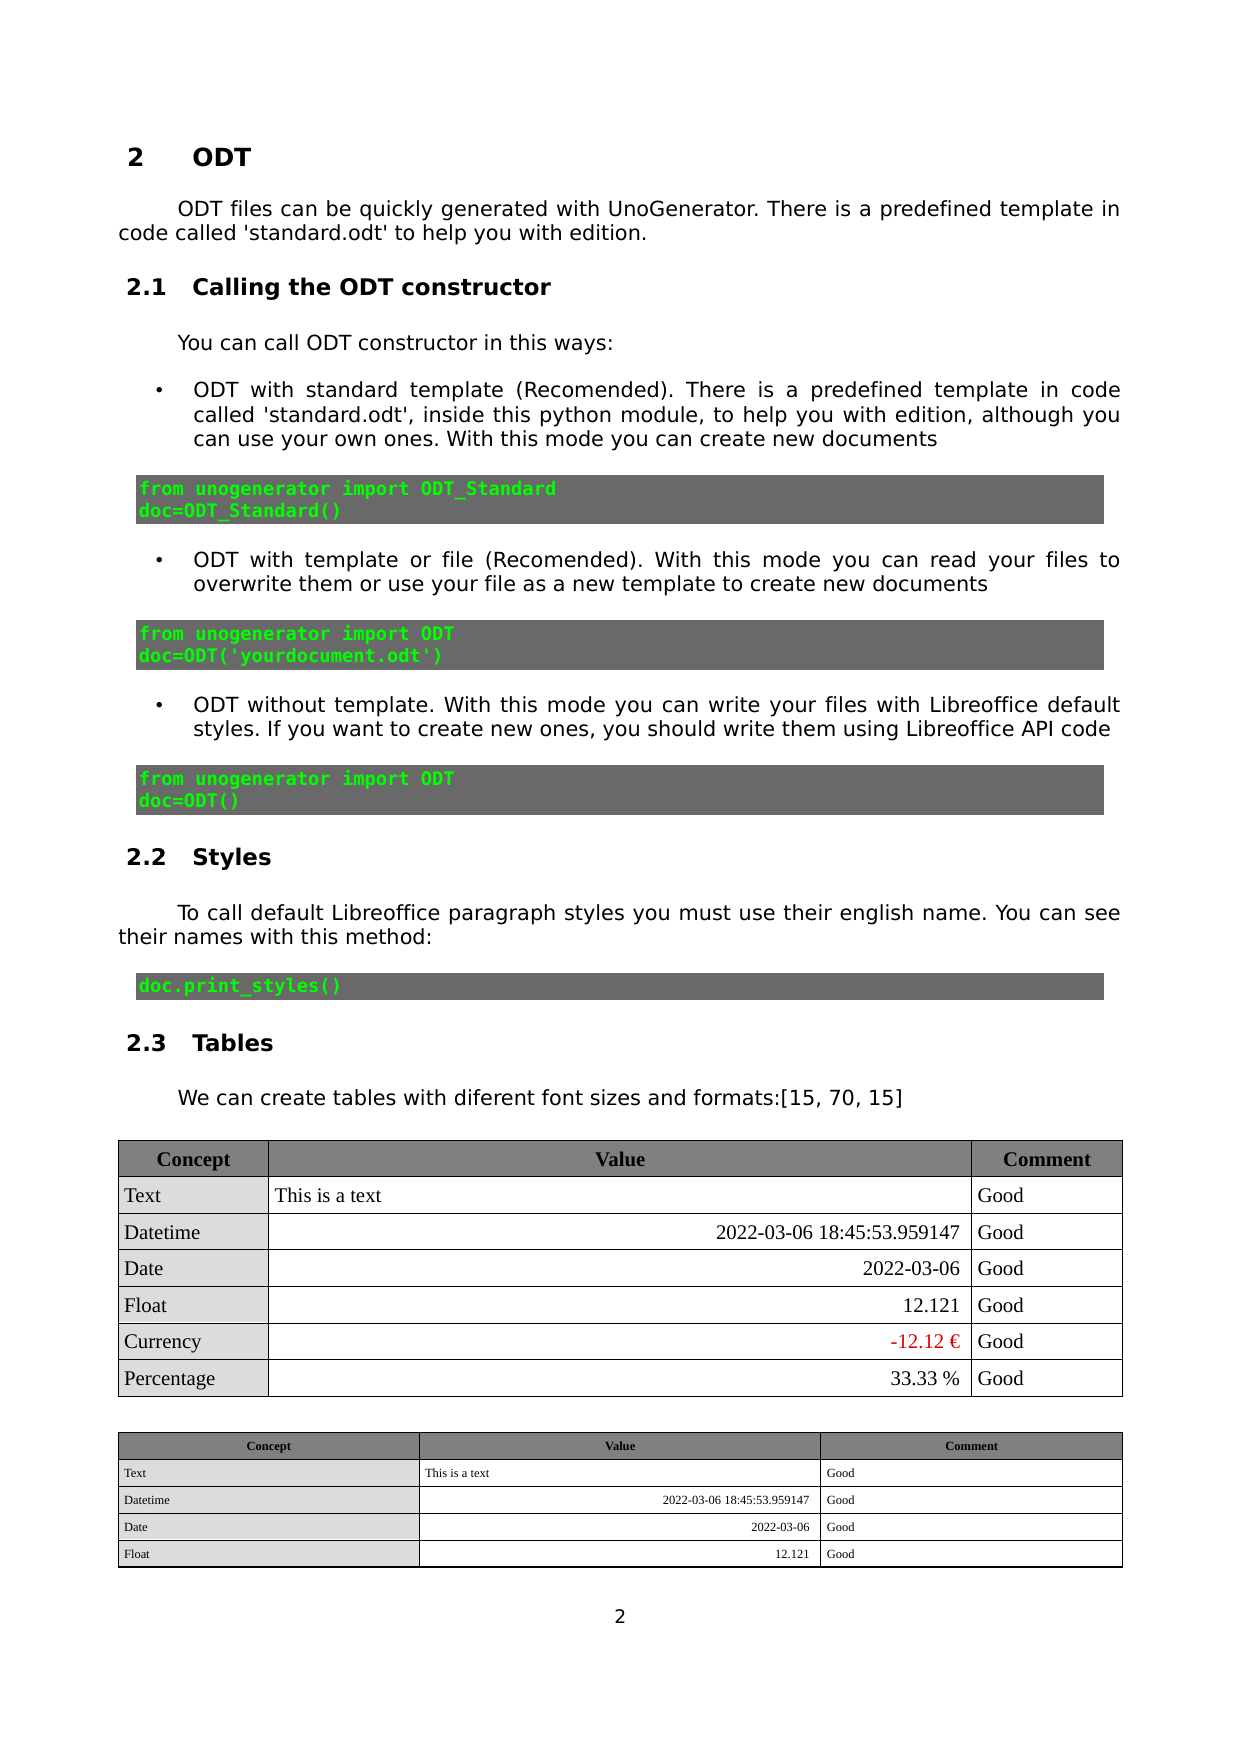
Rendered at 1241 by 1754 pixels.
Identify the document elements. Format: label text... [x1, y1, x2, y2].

table_cell Text [119, 1460, 419, 1486]
table_cell Good [821, 1541, 1122, 1566]
table_cell Good [972, 1250, 1122, 1286]
table_cell Percentage [119, 1360, 268, 1396]
table_cell 2022-03-06 [269, 1250, 971, 1286]
table_cell 12.121 [269, 1287, 971, 1322]
table_cell 2022-03-06 18:45:53.959147 [420, 1487, 820, 1513]
table_header Value [420, 1433, 820, 1459]
list ODT with standard template (Recomended). There is a predefined template in code called 'standard.odt', inside this python module, to help you with edition, although you can use your own ones. With this mode you can create new documents [156, 378, 1122, 451]
table_cell Good [972, 1287, 1122, 1322]
subtitle Tables [118, 1030, 1122, 1056]
table_cell Float [119, 1541, 419, 1566]
table_cell -12.12 € [269, 1324, 971, 1359]
table_header Concept [119, 1433, 419, 1459]
text You can call ODT constructor in this ways: [118, 331, 1122, 355]
table_cell 2022-03-06 18:45:53.959147 [269, 1214, 971, 1249]
text from unogenerator import ODT doc=ODT() [136, 765, 1104, 815]
text ODT files can be quickly generated with UnoGenerator. There is a predefined template in code called 'standard.odt' to help you with edition. [118, 197, 1122, 245]
table_cell Text [119, 1177, 268, 1213]
table_cell Good [972, 1360, 1122, 1396]
table_cell Good [821, 1487, 1122, 1513]
table_cell Good [821, 1514, 1122, 1539]
table_header Comment [972, 1141, 1122, 1176]
text We can create tables with diferent font sizes and formats:[15, 70, 15] [118, 1086, 1122, 1110]
table_cell 12.121 [420, 1541, 820, 1566]
list ODT with template or file (Recomended). With this mode you can read your files to overwrite them or use your file as a new template to create new documents [156, 548, 1122, 597]
table_cell Good [972, 1324, 1122, 1359]
table_cell This is a text [269, 1177, 971, 1213]
table_cell This is a text [420, 1460, 820, 1486]
text from unogenerator import ODT_Standard doc=ODT_Standard() [136, 475, 1104, 524]
text from unogenerator import ODT doc=ODT('yourdocument.odt') [136, 620, 1104, 670]
table_cell Date [119, 1514, 419, 1539]
text To call default Libreoffice paragraph styles you must use their english name. You can see their names with this method: [118, 901, 1122, 949]
list ODT without template. With this mode you can write your files with Libreoffice default styles. If you want to create new ones, you should write them using Libreoffice API code [156, 693, 1122, 742]
table_cell Currency [119, 1324, 268, 1359]
table_cell Datetime [119, 1487, 419, 1513]
table_cell Good [972, 1214, 1122, 1249]
subtitle ODT [118, 143, 1122, 172]
table_cell 33.33 % [269, 1360, 971, 1396]
table_cell 2022-03-06 [420, 1514, 820, 1539]
table_cell Float [119, 1287, 268, 1322]
subtitle Calling the ODT constructor [118, 274, 1122, 301]
table_header Concept [119, 1141, 268, 1176]
table_header Comment [821, 1433, 1122, 1459]
text doc.print_styles() [136, 973, 1104, 1000]
table_cell Date [119, 1250, 268, 1286]
subtitle Styles [118, 844, 1122, 871]
table_cell Good [972, 1177, 1122, 1213]
table_header Value [269, 1141, 971, 1176]
table_cell Good [821, 1460, 1122, 1486]
table_cell Datetime [119, 1214, 268, 1249]
